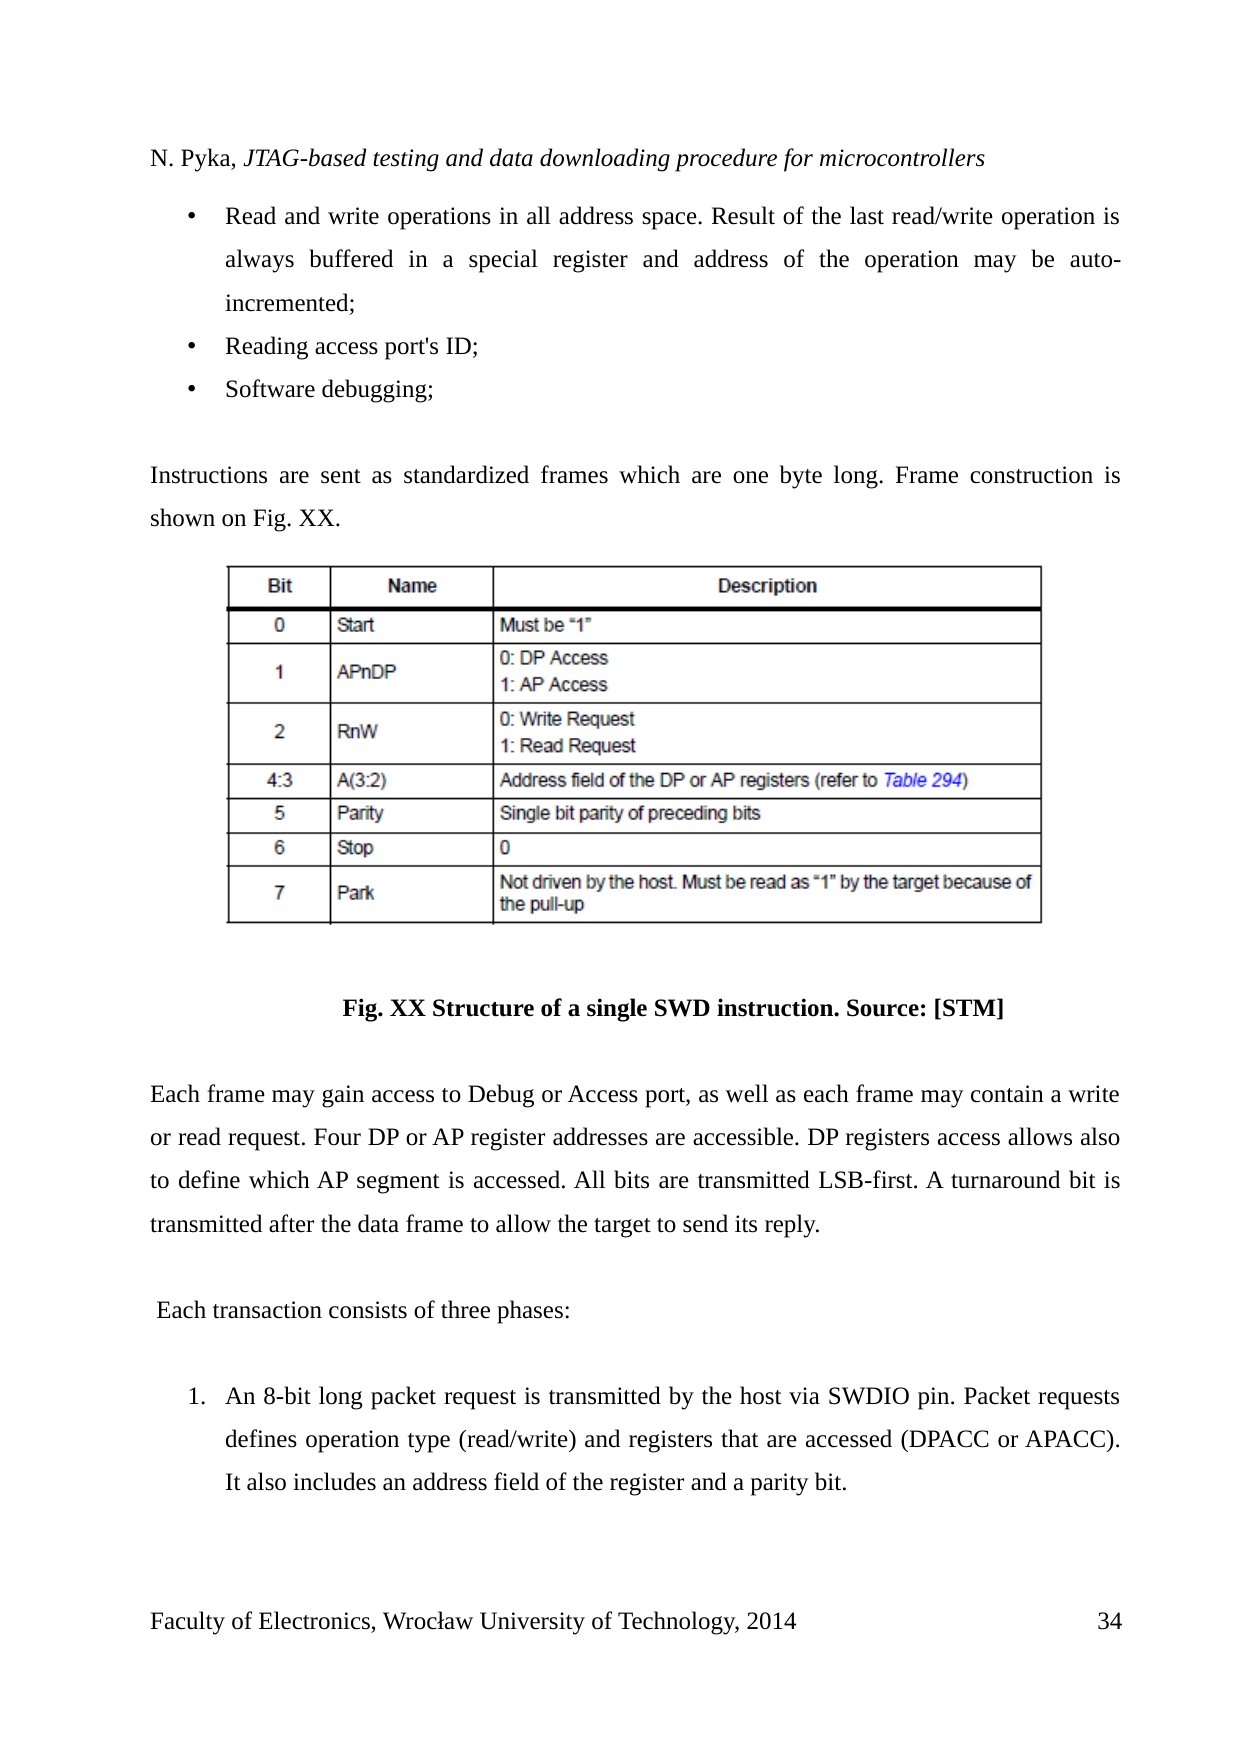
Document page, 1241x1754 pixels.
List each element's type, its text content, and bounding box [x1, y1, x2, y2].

list Software debugging; [187, 374, 1122, 403]
list Each transaction consists of three phases: [112, 1295, 1122, 1324]
list Read and write operations in all address space. Result of the last read/write operation is always buffered in a special register and address of the operation may be auto-incremented; [187, 201, 1122, 316]
list Reading access port's ID; [187, 331, 1122, 359]
text Instructions are sent as standardized frames which are one byte long. Frame construction is shown on Fig. XX. [150, 460, 1122, 532]
list Fig. XX Structure of a single SWD instruction. Source: [STM] [187, 993, 1122, 1022]
text Each frame may gain access to Debug or Access port, as well as each frame may contain a write or read request. Four DP or AP register addresses are accessible. DP registers access allows also to define which AP segment is accessed. All bits are transmitted LSB-first. A turnaround bit is transmitted after the data frame to allow the target to send its reply. [150, 1079, 1122, 1237]
list An 8-bit long packet request is transmitted by the host via SWDIO pin. Packet requests defines operation type (read/write) and registers that are accessed (DPACC or APACC). It also includes an address field of the register and a parity bit. [187, 1381, 1122, 1496]
picture [222, 563, 1060, 936]
